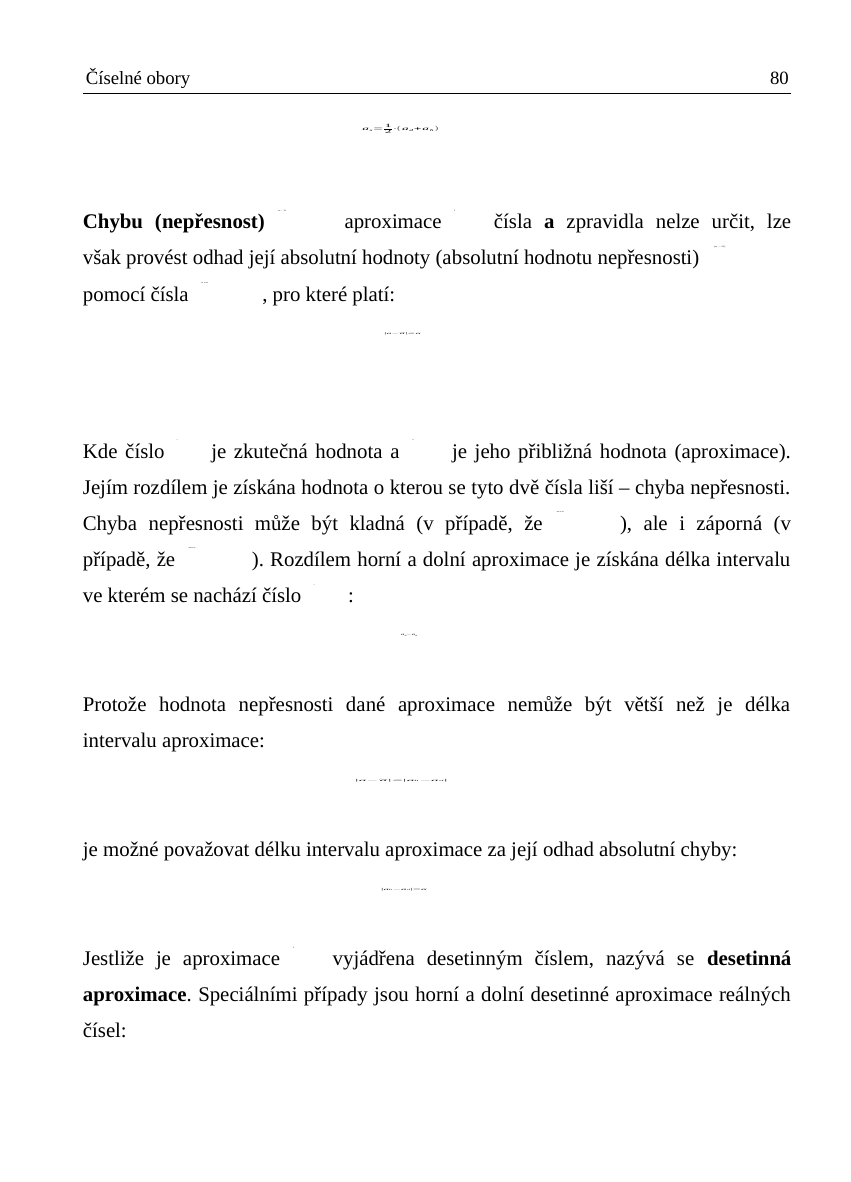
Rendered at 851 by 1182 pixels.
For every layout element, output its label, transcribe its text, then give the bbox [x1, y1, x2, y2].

text Chybu (nepřesnost)aproximacečísla a zpravidla nelze určit, lze však provést odhad její absolutní hodnoty (absolutní hodnotu nepřesnosti)pomocí čísla, pro které platí: [83, 209, 791, 306]
text Protože hodnota nepřesnosti dané aproximace nemůže být větší než je délka intervalu aproximace: [83, 692, 791, 752]
text Kde čísloje zkutečná hodnota aje jeho přibližná hodnota (aproximace). Jejím rozdílem je získána hodnota o kterou se tyto dvě čísla liší – chyba nepřesnosti. Chyba nepřesnosti může být kladná (v případě, že), ale i záporná (v případě, že). Rozdílem horní a dolní aproximace je získána délka intervalu ve kterém se nachází číslo: [83, 438, 791, 607]
text Jestliže je aproximacevyjádřena desetinným číslem, nazývá se desetinná aproximace. Speciálními případy jsou horní a dolní desetinné aproximace reálných čísel: [83, 946, 791, 1042]
text je možné považovat délku intervalu aproximace za její odhad absolutní chyby: [83, 837, 791, 861]
